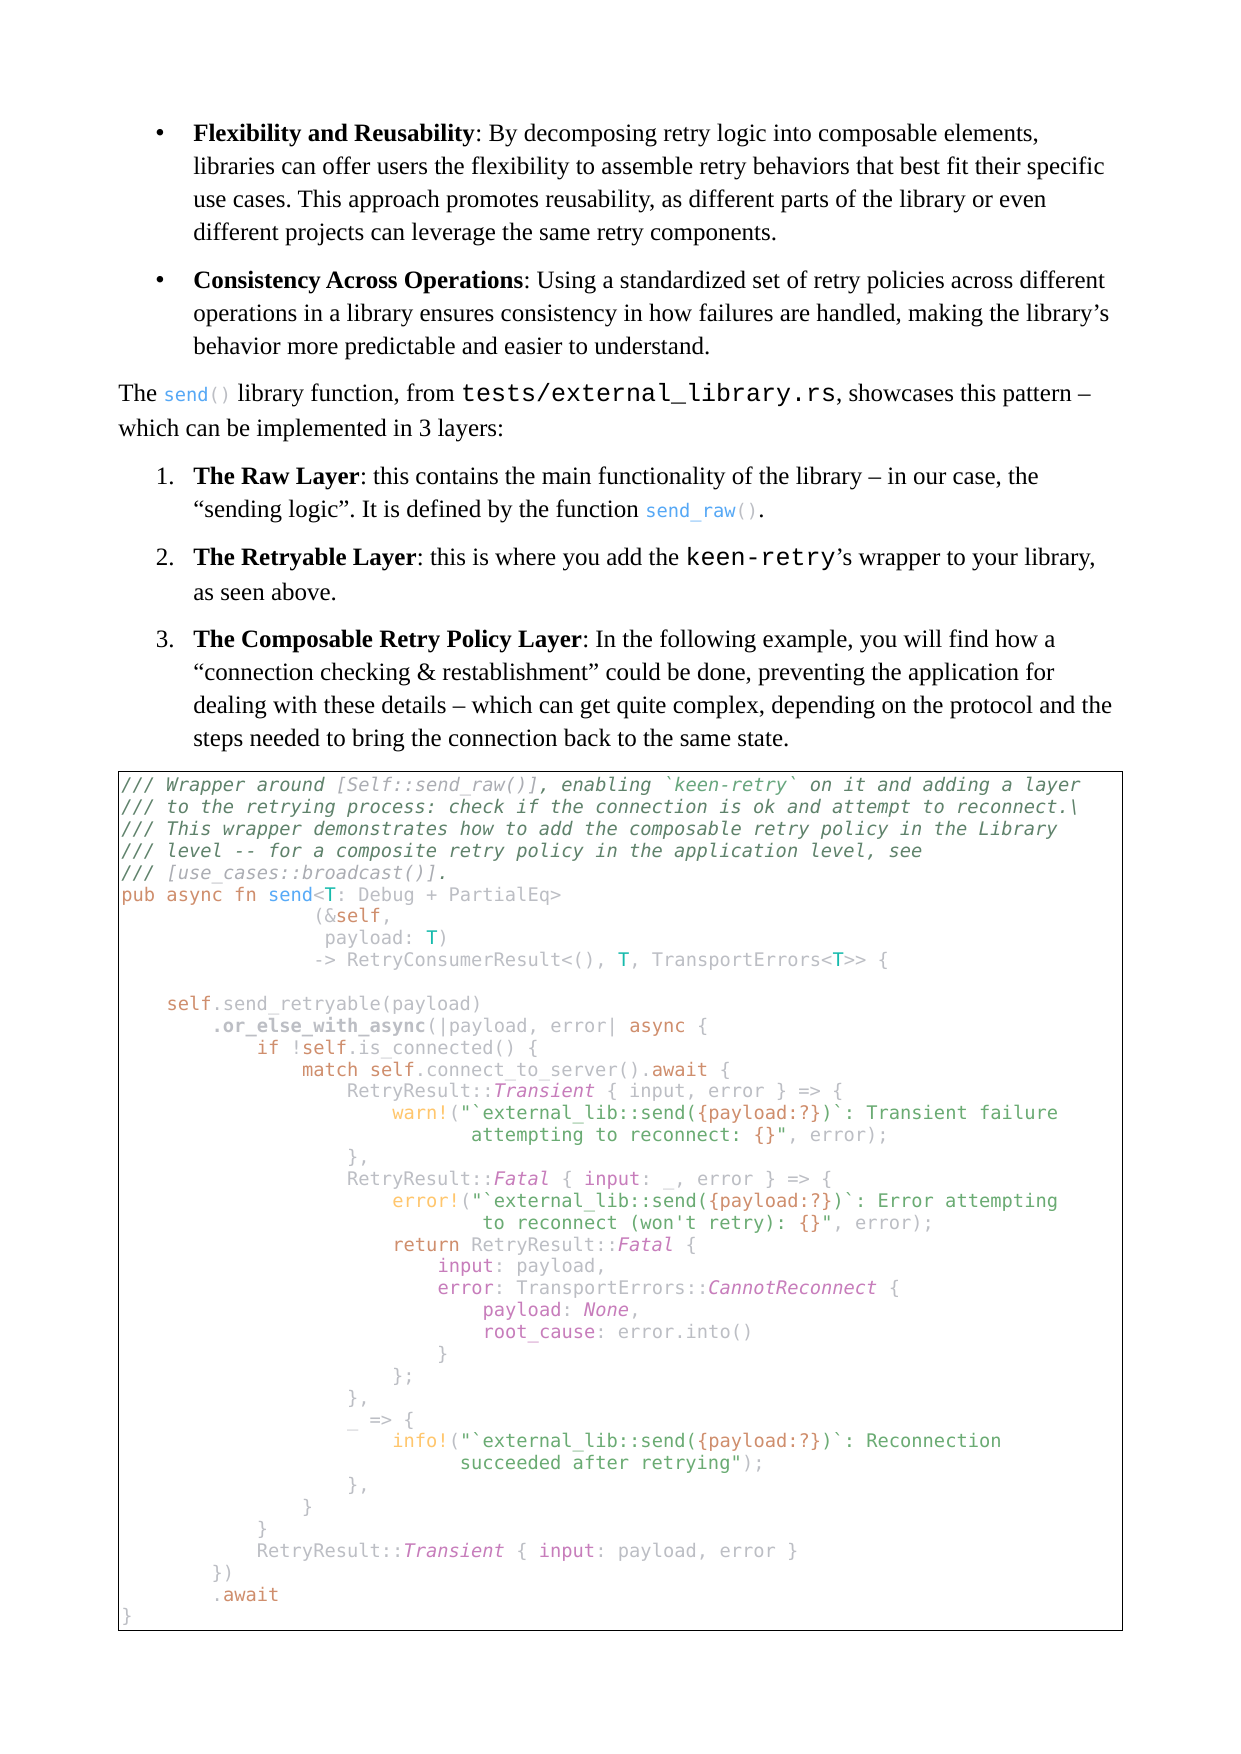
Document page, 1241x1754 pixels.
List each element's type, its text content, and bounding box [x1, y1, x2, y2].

list /// Wrapper around [Self::send_raw()], enabling `keen-retry` on it and adding a layer /// to the retrying process: check if the connection is ok and attempt to reconnect.\ /// This wrapper demonstrates how to add the composable retry policy in the Library /// level -- for a composite retry policy in the application level, see /// [use_cases::broadcast()]. pub async fn send<T: Debug + PartialEq> (&self, payload: T) -> RetryConsumerResult<(), T, TransportErrors<T>> { self.send_retryable(payload) .or_else_with_async(|payload, error| async { if !self.is_connected() { match self.connect_to_server().await { RetryResult::Transient { input, error } => { warn!("`external_lib::send({payload:?})`: Transient failure attempting to reconnect: {}", error); }, RetryResult::Fatal { input: _, error } => { error!("`external_lib::send({payload:?})`: Error attempting to reconnect (won't retry): {}", error); return RetryResult::Fatal { input: payload, error: TransportErrors::CannotReconnect { payload: None, root_cause: error.into() } }; }, _ => { info!("`external_lib::send({payload:?})`: Reconnection succeeded after retrying"); }, } } RetryResult::Transient { input: payload, error } }) .await } [119, 772, 1122, 1630]
list The Retryable Layer: this is where you add the keen-retry’s wrapper to your library, as seen above. [156, 542, 1122, 606]
text The send() library function, from tests/external_library.rs, showcases this pattern – which can be implemented in 3 layers: [118, 378, 1122, 442]
list Flexibility and Reusability: By decomposing retry logic into composable elements, libraries can offer users the flexibility to assemble retry behaviors that best fit their specific use cases. This approach promotes reusability, as different parts of the library or even different projects can leverage the same retry components. [156, 118, 1122, 246]
list Consistency Across Operations: Using a standardized set of retry policies across different operations in a library ensures consistency in how failures are handled, making the library’s behavior more predictable and easier to understand. [156, 265, 1122, 359]
list The Composable Retry Policy Layer: In the following example, you will find how a “connection checking & restablishment” could be done, preventing the application for dealing with these details – which can get quite complex, depending on the protocol and the steps needed to bring the connection back to the same state. [156, 624, 1122, 752]
list The Raw Layer: this contains the main functionality of the library – in our case, the “sending logic”. It is defined by the function send_raw(). [156, 461, 1122, 523]
